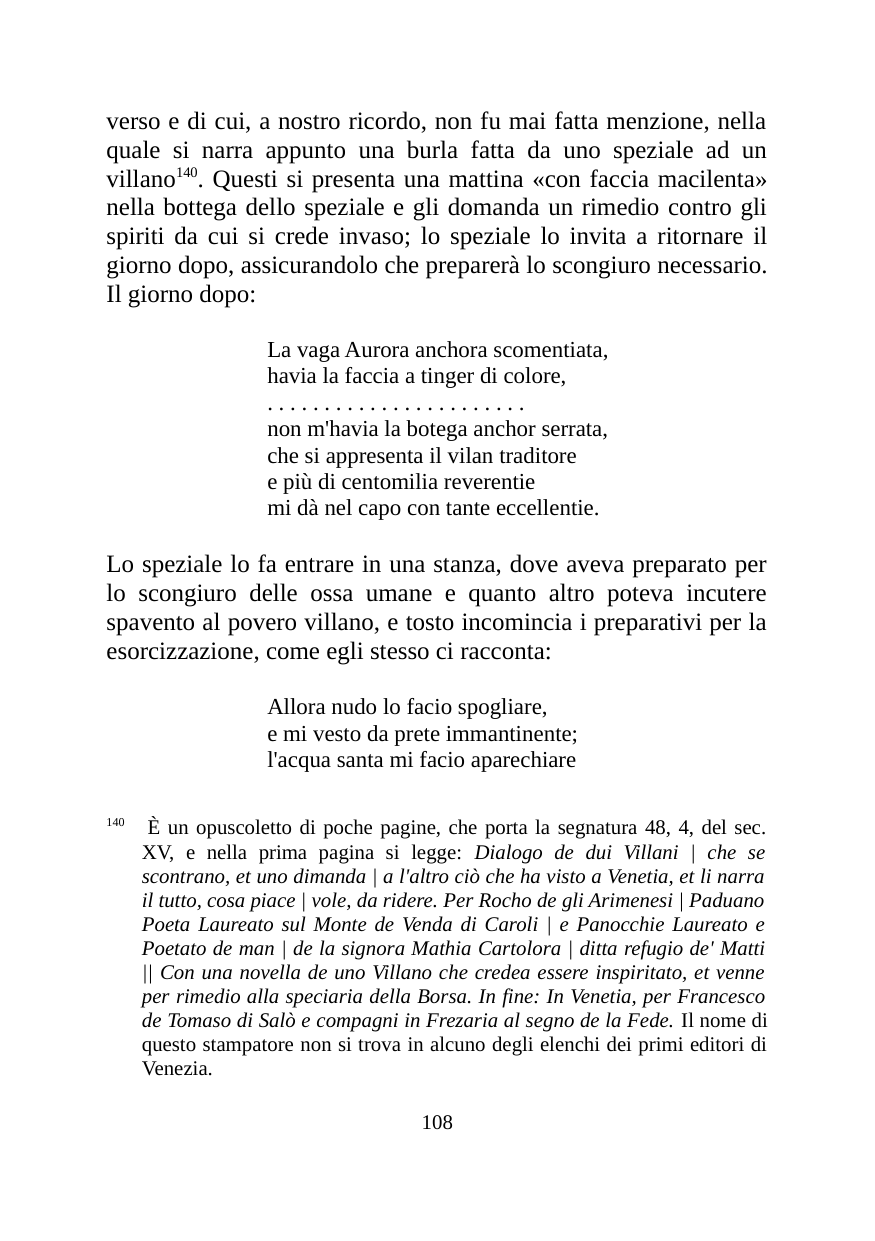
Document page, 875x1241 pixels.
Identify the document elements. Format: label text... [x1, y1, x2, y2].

text non m'havia la botega anchor serrata, [237, 415, 768, 442]
text Lo speziale lo fa entrare in una stanza, dove aveva preparato per lo scongiuro delle ossa umane e quanto altro poteva incutere spavento al povero villano, e tosto incomincia i preparativi per la esorcizzazione, come egli stesso ci racconta: [106, 549, 768, 664]
text che si appresenta il vilan traditore [237, 442, 768, 468]
text e mi vesto da prete immantinente; [237, 719, 768, 746]
text Allora nudo lo facio spogliare, [237, 693, 768, 719]
text e più di centomilia reverentie [237, 468, 768, 494]
text verso e di cui, a nostro ricordo, non fu mai fatta menzione, nella quale si narra appunto una burla fatta da uno speziale ad un villano. Questi si presenta una mattina «con faccia macilenta» nella bottega dello speziale e gli domanda un rimedio contro gli spiriti da cui si crede invaso; lo speziale lo invita a ritornare il giorno dopo, assicurandolo che preparerà lo scongiuro necessario. Il giorno dopo: [106, 106, 768, 307]
text La vaga Aurora anchora scomentiata, [237, 336, 768, 363]
text l'acqua santa mi facio aparechiare [237, 746, 768, 772]
text havia la faccia a tinger di colore, [237, 363, 768, 389]
text È un opuscoletto di poche pagine, che porta la segnatura 48, 4, del sec. XV, e nella prima pagina si legge: Dialogo de dui Villani | che se scontrano, et uno dimanda | a l'altro ciò che ha visto a Venetia, et li narra il tutto, cosa piace | vole, da ridere. Per Rocho de gli Arimenesi | Paduano Poeta Laureato sul Monte de Venda di Caroli | e Panocchie Laureato e Poetato de man | de la signora Mathia Cartolora | ditta refugio de' Matti || Con una novella de uno Villano che credea essere inspiritato, et venne per rimedio alla speciaria della Borsa. In fine: In Venetia, per Francesco de Tomaso di Salò e compagni in Frezaria al segno de la Fede. Il nome di questo stampatore non si trova in alcuno degli elenchi dei primi editori di Venezia. [106, 811, 768, 1080]
text mi dà nel capo con tante eccellentie. [237, 494, 768, 521]
text . . . . . . . . . . . . . . . . . . . . . . . [237, 389, 768, 415]
